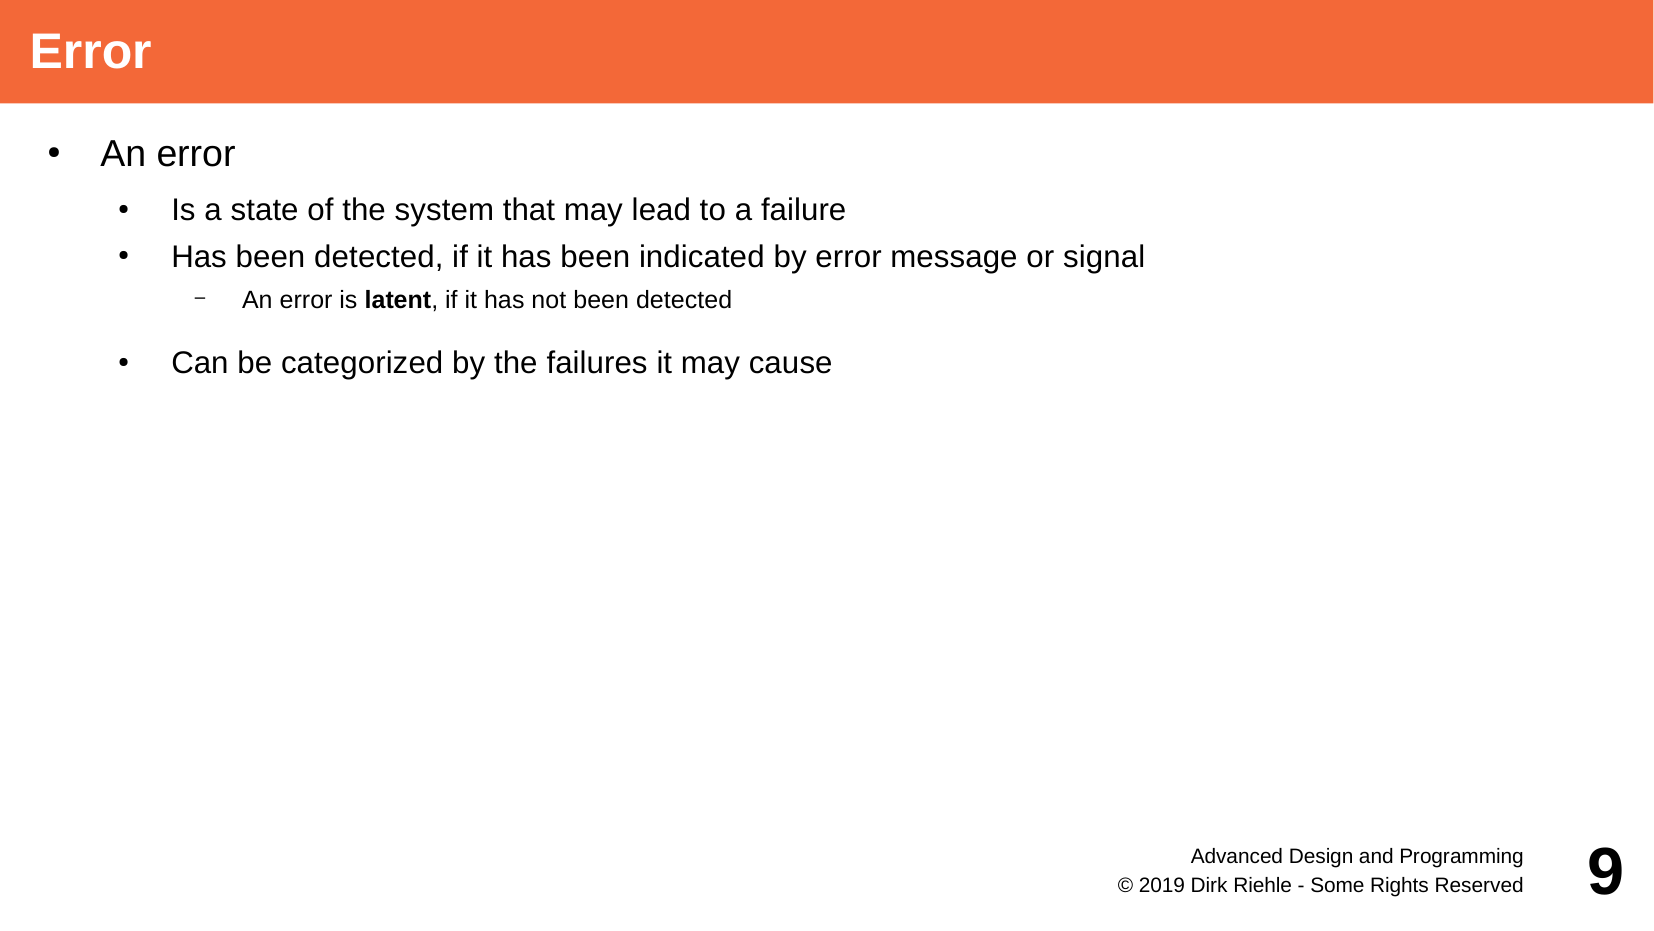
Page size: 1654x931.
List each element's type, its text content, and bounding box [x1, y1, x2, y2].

list An error Is a state of the system that may lead to a failure Has been detected, if it has been indicated by error message or signal An error is latent, if it has not been detected Can be categorized by the failures it may cause [29, 132, 1625, 813]
title Error [0, 0, 1654, 104]
